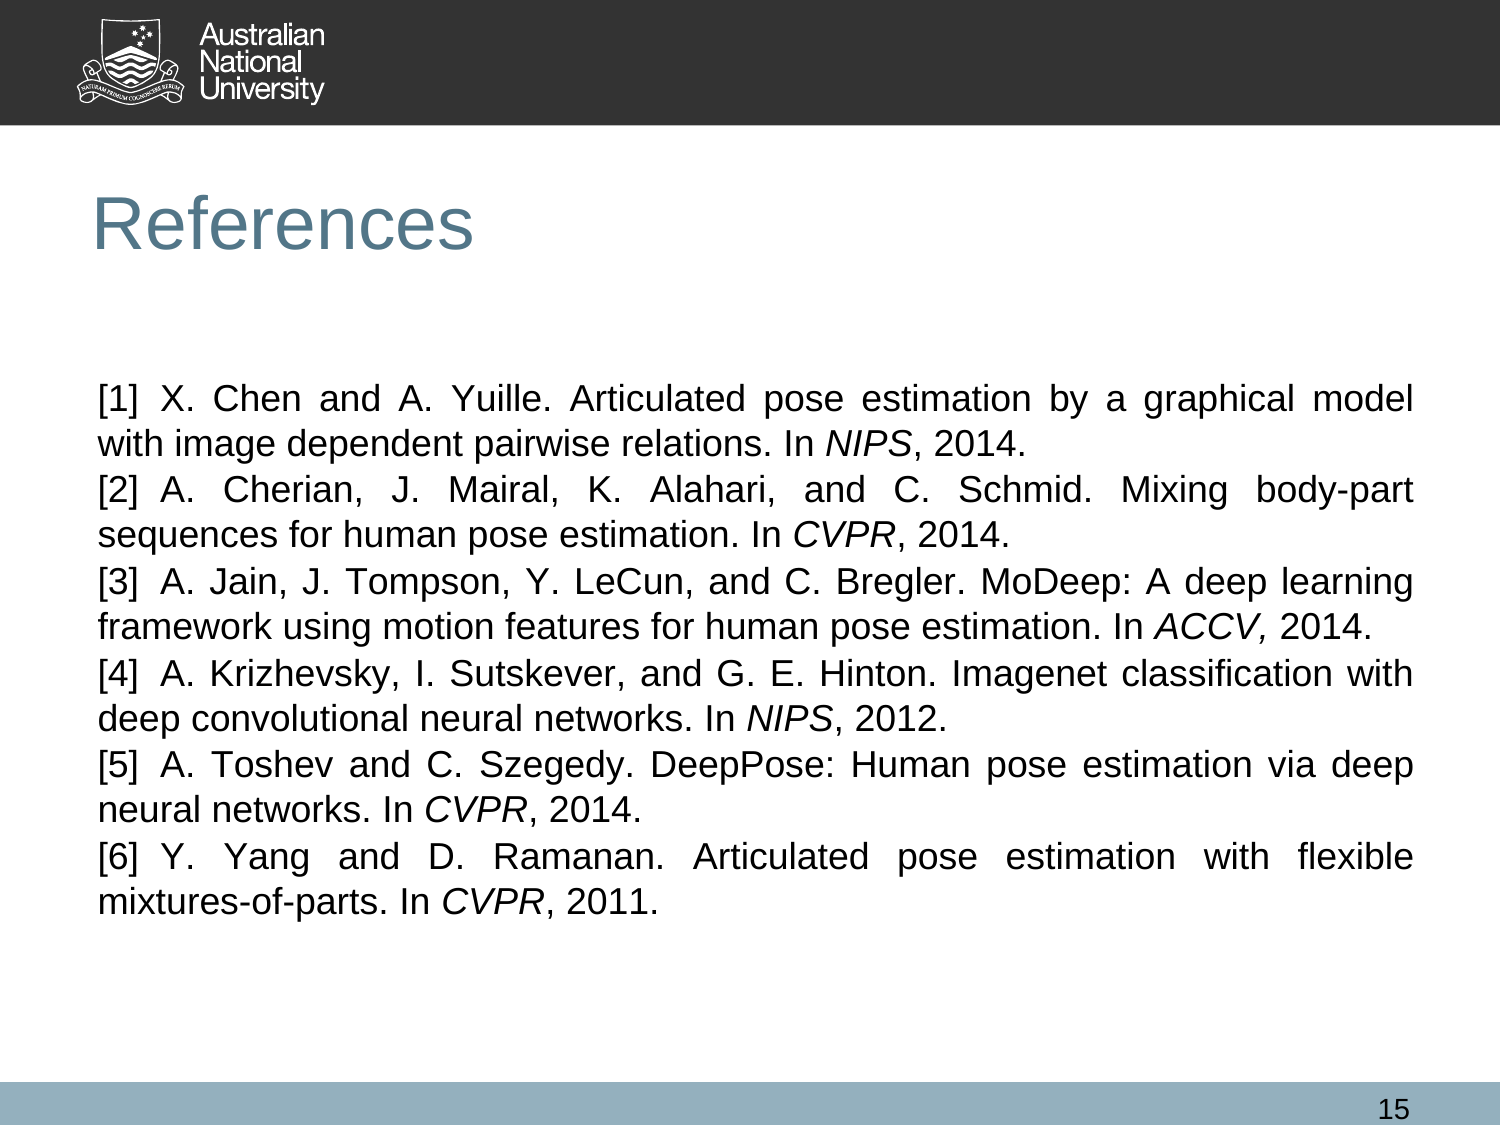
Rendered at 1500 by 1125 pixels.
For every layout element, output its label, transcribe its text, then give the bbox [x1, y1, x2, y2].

text_box X. Chen and A. Yuille. Articulated pose estimation by a graphical model with image dependent pairwise relations. In NIPS, 2014. A. Cherian, J. Mairal, K. Alahari, and C. Schmid. Mixing body-part sequences for human pose estimation. In CVPR, 2014. A. Jain, J. Tompson, Y. LeCun, and C. Bregler. MoDeep: A deep learning framework using motion features for human pose estimation. In ACCV, 2014. A. Krizhevsky, I. Sutskever, and G. E. Hinton. Imagenet classification with deep convolutional neural networks. In NIPS, 2012. A. Toshev and C. Szegedy. DeepPose: Human pose estimation via deep neural networks. In CVPR, 2014. Y. Yang and D. Ramanan. Articulated pose estimation with flexible mixtures-of-parts. In CVPR, 2011. [82, 366, 1430, 1067]
text_box [1328, 1082, 1426, 1118]
title References [76, 125, 1427, 313]
